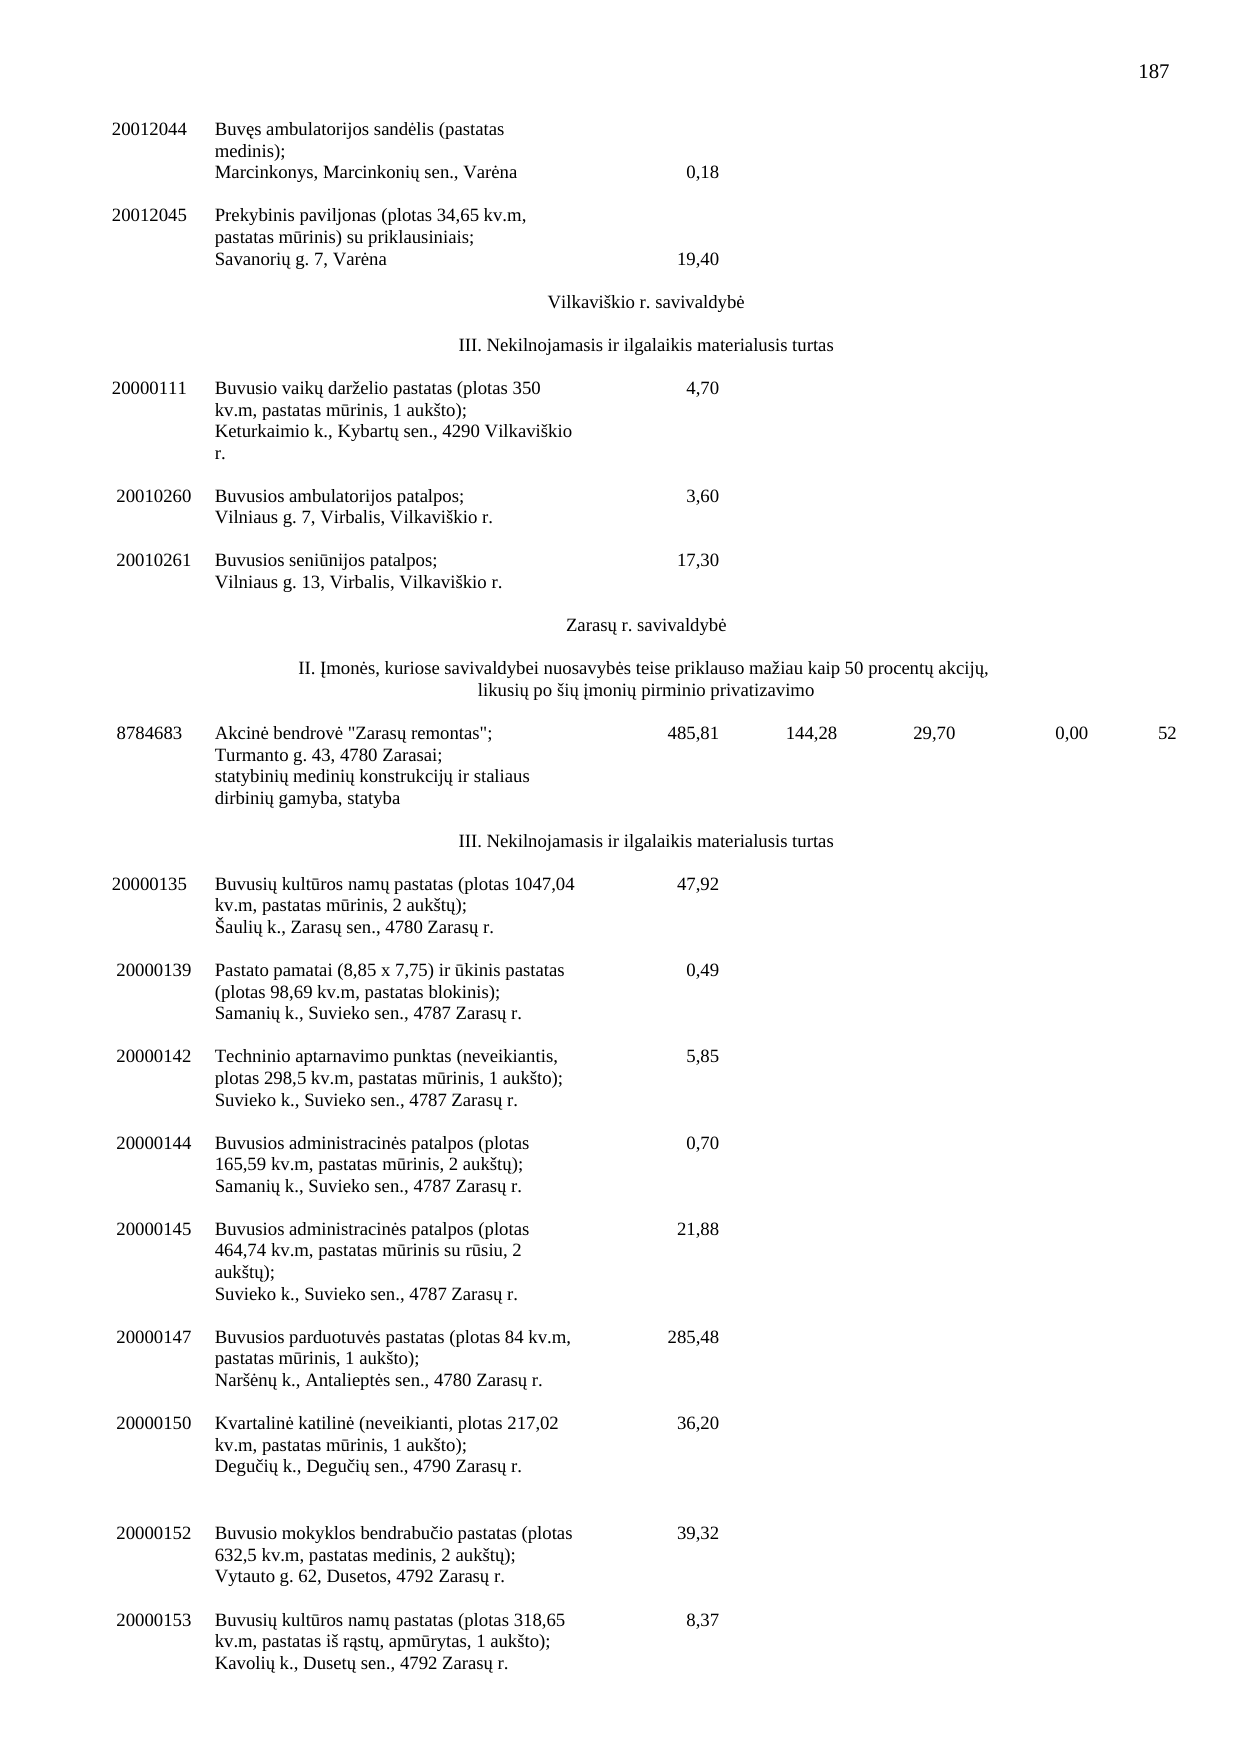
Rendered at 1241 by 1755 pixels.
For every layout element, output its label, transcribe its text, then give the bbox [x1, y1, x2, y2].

table_cell 20000139 [100, 959, 203, 1045]
table_cell [971, 549, 1104, 614]
table_cell [971, 1045, 1104, 1132]
table_cell Buvusios seniūnijos patalpos; Vilniaus g. 13, Virbalis, Vilkaviškio r. [203, 549, 587, 614]
table_cell [735, 1326, 853, 1412]
table_cell [1104, 1045, 1192, 1132]
table_cell 0,18 [587, 118, 735, 204]
table_cell [1104, 485, 1192, 549]
table_cell 20010261 [100, 549, 203, 614]
table_header [1104, 1522, 1192, 1608]
table_cell Buvusios parduotuvės pastatas (plotas 84 kv.m, pastatas mūrinis, 1 aukšto); Naršėnų k., Antalieptės sen., 4780 Zarasų r. [203, 1326, 587, 1412]
table_cell 20000142 [100, 1045, 203, 1132]
table_cell [735, 485, 853, 549]
table_cell 20012044 [100, 118, 203, 204]
table_cell 0,70 [587, 1132, 735, 1218]
table_cell [853, 1218, 971, 1326]
table_cell 21,88 [587, 1218, 735, 1326]
table_cell 17,30 [587, 549, 735, 614]
table_cell Techninio aptarnavimo punktas (neveikiantis, plotas 298,5 kv.m, pastatas mūrinis, 1 aukšto); Suvieko k., Suvieko sen., 4787 Zarasų r. [203, 1045, 587, 1132]
table_cell [971, 1326, 1104, 1412]
table_cell [853, 959, 971, 1045]
table_cell Vilkaviškio r. savivaldybė [100, 291, 1192, 334]
table_cell Prekybinis paviljonas (plotas 34,65 kv.m, pastatas mūrinis) su priklausiniais; Savanorių g. 7, Varėna [203, 204, 587, 291]
table_cell Akcinė bendrovė "Zarasų remontas"; Turmanto g. 43, 4780 Zarasai; statybinių medinių konstrukcijų ir staliaus dirbinių gamyba, statyba [203, 722, 587, 830]
table_cell [853, 1326, 971, 1412]
table_cell [1104, 959, 1192, 1045]
table_cell 4,70 [587, 377, 735, 485]
table_cell [971, 959, 1104, 1045]
table_cell [853, 377, 971, 485]
table_cell 8,37 [587, 1609, 735, 1695]
table_cell [971, 377, 1104, 485]
table_cell 8784683 [100, 722, 203, 830]
table_cell [735, 873, 853, 959]
table_cell Buvusio vaikų darželio pastatas (plotas 350 kv.m, pastatas mūrinis, 1 aukšto); Keturkaimio k., Kybartų sen., 4290 Vilkaviškio r. [203, 377, 587, 485]
table_cell [1104, 377, 1192, 485]
table_cell III. Nekilnojamasis ir ilgalaikis materialusis turtas [100, 830, 1192, 873]
table_cell Buvusių kultūros namų pastatas (plotas 1047,04 kv.m, pastatas mūrinis, 2 aukštų); Šaulių k., Zarasų sen., 4780 Zarasų r. [203, 873, 587, 959]
table_cell 29,70 [853, 722, 971, 830]
table_header Buvusio mokyklos bendrabučio pastatas (plotas 632,5 kv.m, pastatas medinis, 2 aukštų); Vytauto g. 62, Dusetos, 4792 Zarasų r. [203, 1522, 587, 1608]
table_cell [1104, 1218, 1192, 1326]
table_cell 19,40 [587, 204, 735, 291]
table_cell 0,00 [971, 722, 1104, 830]
table_cell 20000153 [100, 1609, 203, 1695]
table_cell 20000145 [100, 1218, 203, 1326]
table_cell 52 [1104, 722, 1192, 830]
table_cell [853, 873, 971, 959]
table_cell [1104, 1326, 1192, 1412]
table_cell Buvusios administracinės patalpos (plotas 464,74 kv.m, pastatas mūrinis su rūsiu, 2 aukštų); Suvieko k., Suvieko sen., 4787 Zarasų r. [203, 1218, 587, 1326]
table_cell [735, 1045, 853, 1132]
table_cell 20000147 [100, 1326, 203, 1412]
table_cell Buvusių kultūros namų pastatas (plotas 318,65 kv.m, pastatas iš rąstų, apmūrytas, 1 aukšto); Kavolių k., Dusetų sen., 4792 Zarasų r. [203, 1609, 587, 1695]
table_cell 0,49 [587, 959, 735, 1045]
table_header [853, 1522, 971, 1608]
table_cell II. Įmonės, kuriose savivaldybei nuosavybės teise priklauso mažiau kaip 50 procentų akcijų, likusių po šių įmonių pirminio privatizavimo [100, 657, 1192, 722]
table_cell [971, 873, 1104, 959]
table_cell 144,28 [735, 722, 853, 830]
table_cell 3,60 [587, 485, 735, 549]
table_cell 20000135 [100, 873, 203, 959]
table_header [971, 1522, 1104, 1608]
table_cell [971, 485, 1104, 549]
table_cell [975, 204, 1104, 291]
table_cell [735, 959, 853, 1045]
table_cell [975, 118, 1104, 204]
table_cell [853, 1132, 971, 1218]
table_cell [735, 118, 853, 204]
table_cell [1104, 873, 1192, 959]
table_cell [735, 204, 853, 291]
table_cell Buvusios administracinės patalpos (plotas 165,59 kv.m, pastatas mūrinis, 2 aukštų); Samanių k., Suvieko sen., 4787 Zarasų r. [203, 1132, 587, 1218]
table_cell [853, 1609, 971, 1695]
table_cell Buvęs ambulatorijos sandėlis (pastatas medinis); Marcinkonys, Marcinkonių sen., Varėna [203, 118, 587, 204]
table_cell [735, 1132, 853, 1218]
table_cell 47,92 [587, 873, 735, 959]
table_cell [1104, 1132, 1192, 1218]
table_cell Kvartalinė katilinė (neveikianti, plotas 217,02 kv.m, pastatas mūrinis, 1 aukšto); Degučių k., Degučių sen., 4790 Zarasų r. [203, 1412, 587, 1498]
table_cell 485,81 [587, 722, 735, 830]
table_cell Buvusios ambulatorijos patalpos; Vilniaus g. 7, Virbalis, Vilkaviškio r. [203, 485, 587, 549]
table_cell [853, 549, 971, 614]
table_cell [971, 1609, 1104, 1695]
table_cell [971, 1218, 1104, 1326]
table_cell 5,85 [587, 1045, 735, 1132]
table_header 39,32 [587, 1522, 735, 1608]
table_header [735, 1522, 853, 1608]
table_cell [735, 549, 853, 614]
table_cell [1104, 118, 1192, 204]
table_cell [1104, 1412, 1192, 1498]
table_cell 20000111 [100, 377, 203, 485]
table_cell 20010260 [100, 485, 203, 549]
table_cell [853, 1412, 971, 1498]
table_cell Zarasų r. savivaldybė [100, 614, 1192, 657]
table_cell III. Nekilnojamasis ir ilgalaikis materialusis turtas [100, 334, 1192, 377]
table_cell [971, 1412, 1104, 1498]
table_cell [1104, 204, 1192, 291]
table_cell [735, 377, 853, 485]
table_cell [1104, 549, 1192, 614]
table_cell [1104, 1609, 1192, 1695]
table_cell 36,20 [587, 1412, 735, 1498]
table_cell [735, 1218, 853, 1326]
table_cell [735, 1412, 853, 1498]
table_header 20000152 [100, 1522, 203, 1608]
table_cell 20012045 [100, 204, 203, 291]
table_cell [853, 204, 974, 291]
table_cell 285,48 [587, 1326, 735, 1412]
table_cell [853, 118, 974, 204]
table_cell 20000144 [100, 1132, 203, 1218]
table_cell [853, 485, 971, 549]
table_cell [735, 1609, 853, 1695]
table_cell [853, 1045, 971, 1132]
table_cell 20000150 [100, 1412, 203, 1498]
table_cell Pastato pamatai (8,85 x 7,75) ir ūkinis pastatas (plotas 98,69 kv.m, pastatas blokinis); Samanių k., Suvieko sen., 4787 Zarasų r. [203, 959, 587, 1045]
table_cell [971, 1132, 1104, 1218]
